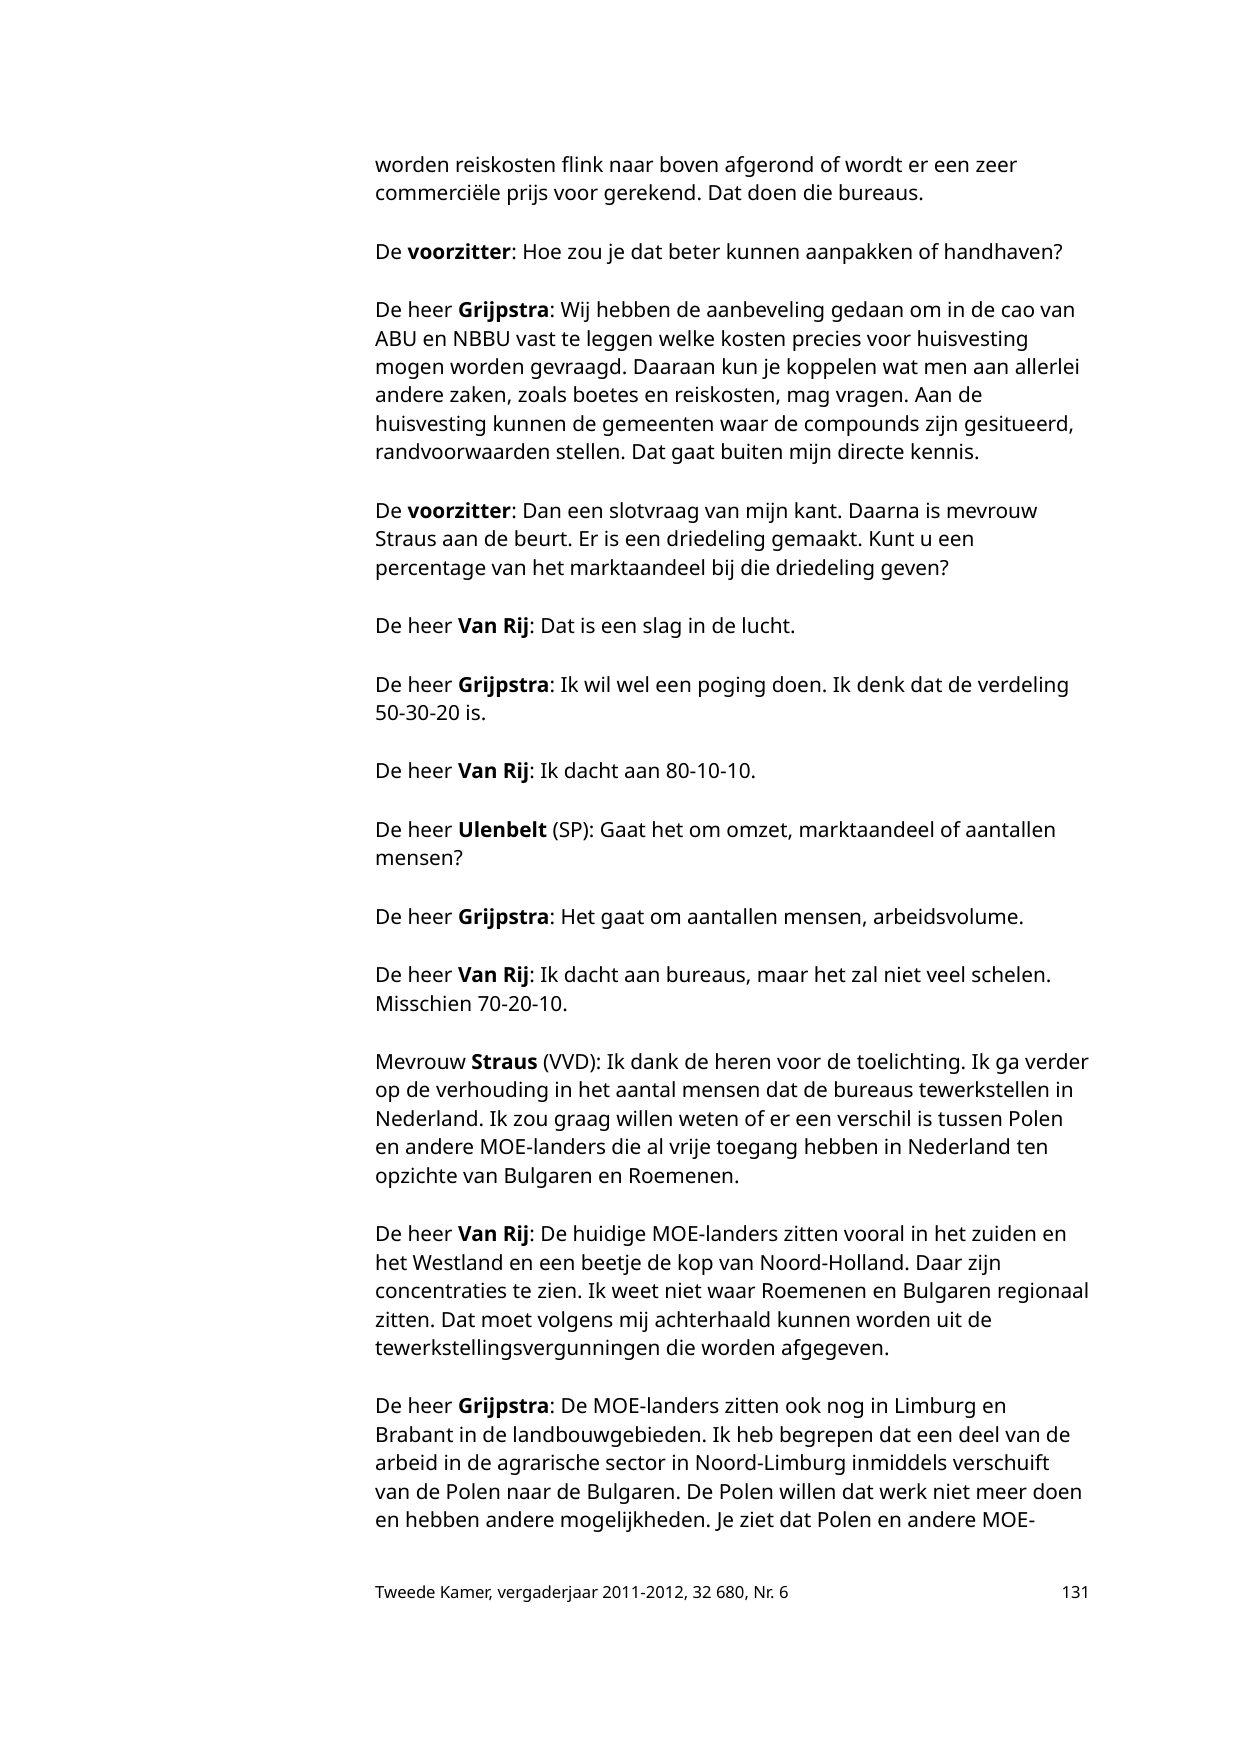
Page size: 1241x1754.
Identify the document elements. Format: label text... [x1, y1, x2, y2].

text worden reiskosten flink naar boven afgerond of wordt er een zeer commerciële prijs voor gerekend. Dat doen die bureaus. [375, 150, 1090, 207]
text De heer Grijpstra: De MOE-landers zitten ook nog in Limburg en Brabant in de landbouwgebieden. Ik heb begrepen dat een deel van de arbeid in de agrarische sector in Noord-Limburg inmiddels verschuift van de Polen naar de Bulgaren. De Polen willen dat werk niet meer doen en hebben andere mogelijkheden. Je ziet dat Polen en andere MOE- [375, 1392, 1090, 1534]
text De heer Van Rij: Dat is een slag in de lucht. [375, 611, 1090, 640]
text De voorzitter: Dan een slotvraag van mijn kant. Daarna is mevrouw Straus aan de beurt. Er is een driedeling gemaakt. Kunt u een percentage van het marktaandeel bij die driedeling geven? [375, 496, 1090, 581]
text De heer Ulenbelt (SP): Gaat het om omzet, marktaandeel of aantallen mensen? [375, 815, 1090, 872]
text De heer Van Rij: Ik dacht aan 80-10-10. [375, 757, 1090, 785]
text De heer Van Rij: De huidige MOE-landers zitten vooral in het zuiden en het Westland en een beetje de kop van Noord-Holland. Daar zijn concentraties te zien. Ik weet niet waar Roemenen en Bulgaren regionaal zitten. Dat moet volgens mij achterhaald kunnen worden uit de tewerkstellingsvergunningen die worden afgegeven. [375, 1219, 1090, 1362]
text De heer Grijpstra: Wij hebben de aanbeveling gedaan om in de cao van ABU en NBBU vast te leggen welke kosten precies voor huisvesting mogen worden gevraagd. Daaraan kun je koppelen wat men aan allerlei andere zaken, zoals boetes en reiskosten, mag vragen. Aan de huisvesting kunnen de gemeenten waar de compounds zijn gesitueerd, randvoorwaarden stellen. Dat gaat buiten mijn directe kennis. [375, 295, 1090, 466]
text De heer Van Rij: Ik dacht aan bureaus, maar het zal niet veel schelen. Misschien 70-20-10. [375, 960, 1090, 1017]
text De heer Grijpstra: Ik wil wel een poging doen. Ik denk dat de verdeling 50-30-20 is. [375, 670, 1090, 727]
text Mevrouw Straus (VVD): Ik dank de heren voor de toelichting. Ik ga verder op de verhouding in het aantal mensen dat de bureaus tewerkstellen in Nederland. Ik zou graag willen weten of er een verschil is tussen Polen en andere MOE-landers die al vrije toegang hebben in Nederland ten opzichte van Bulgaren en Roemenen. [375, 1047, 1090, 1189]
text De heer Grijpstra: Het gaat om aantallen mensen, arbeidsvolume. [375, 902, 1090, 930]
text De voorzitter: Hoe zou je dat beter kunnen aanpakken of handhaven? [375, 237, 1090, 265]
